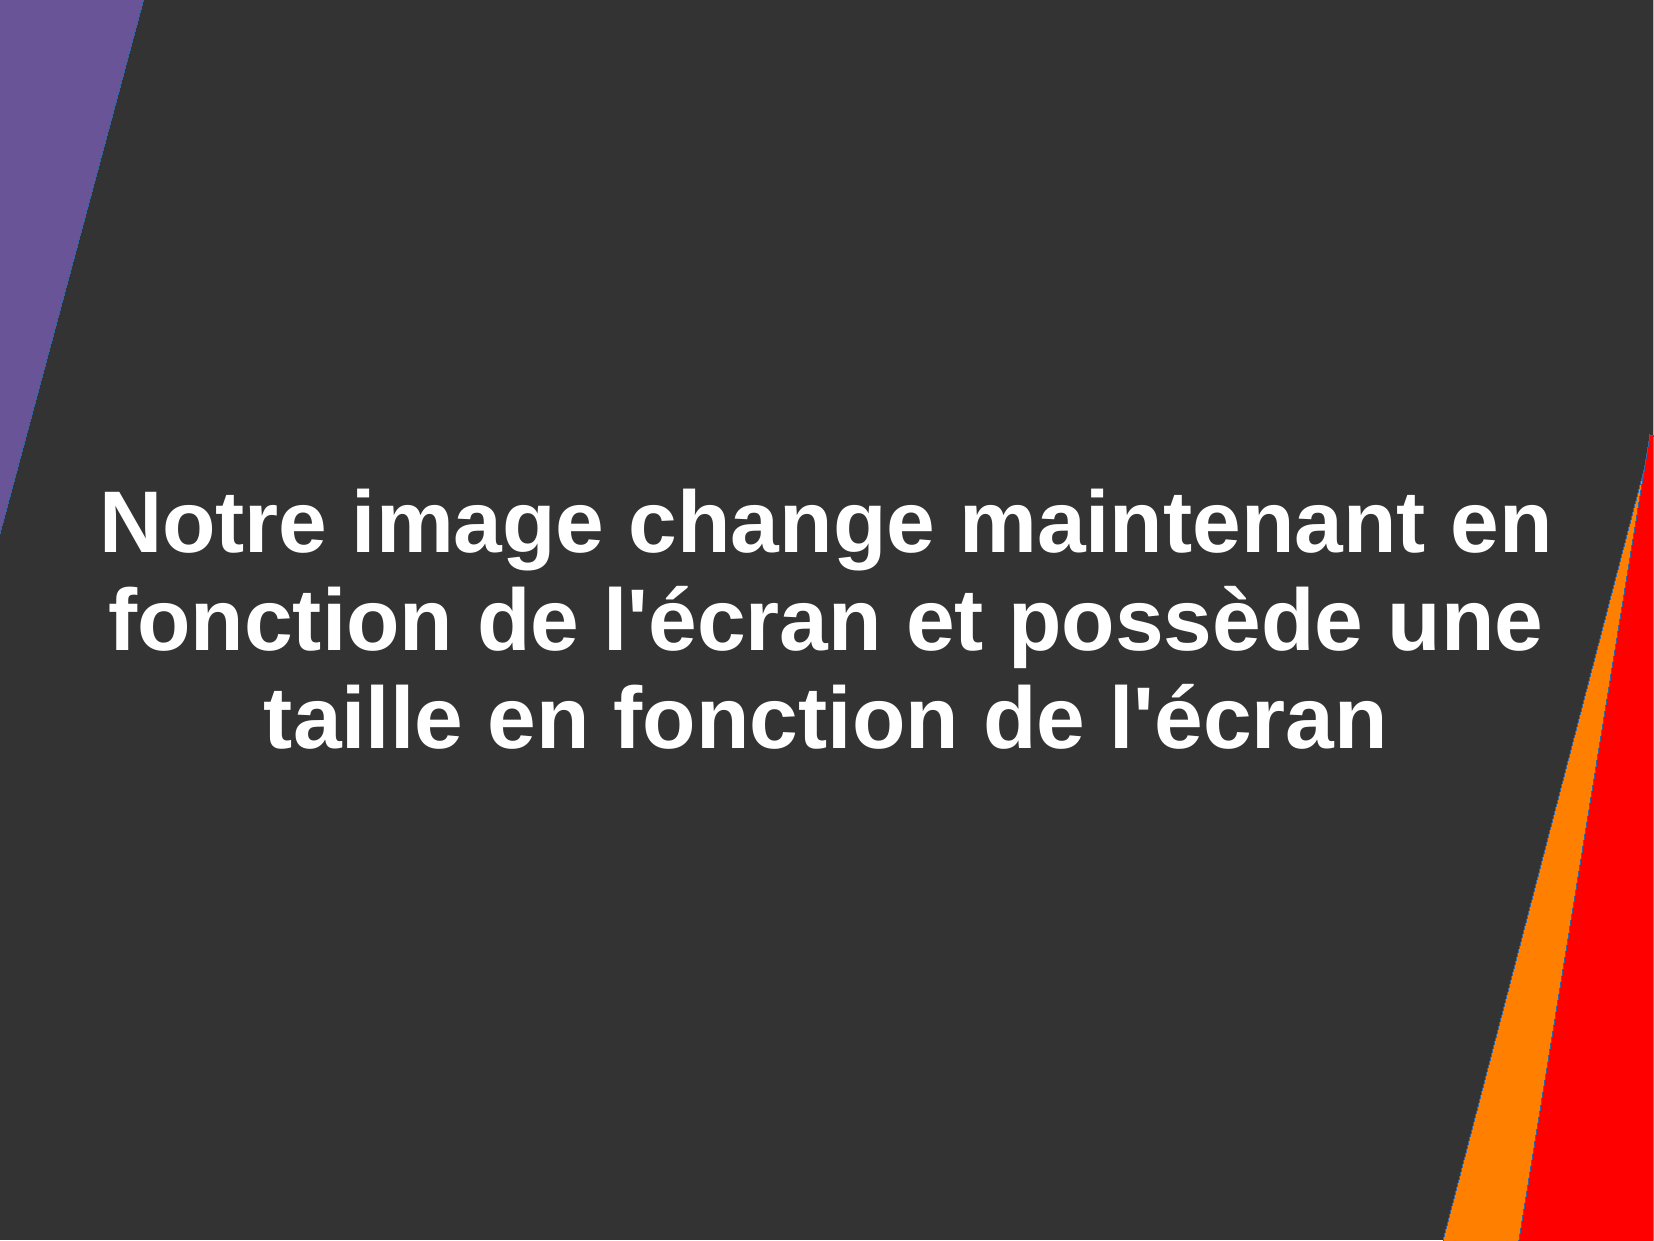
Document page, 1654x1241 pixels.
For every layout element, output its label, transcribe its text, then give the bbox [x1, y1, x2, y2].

title Notre image change maintenant en fonction de l'écran et possède une taille en fonction de l'écran [31, 473, 1622, 767]
text_box [0, 0, 144, 534]
text_box [1442, 434, 1654, 1241]
